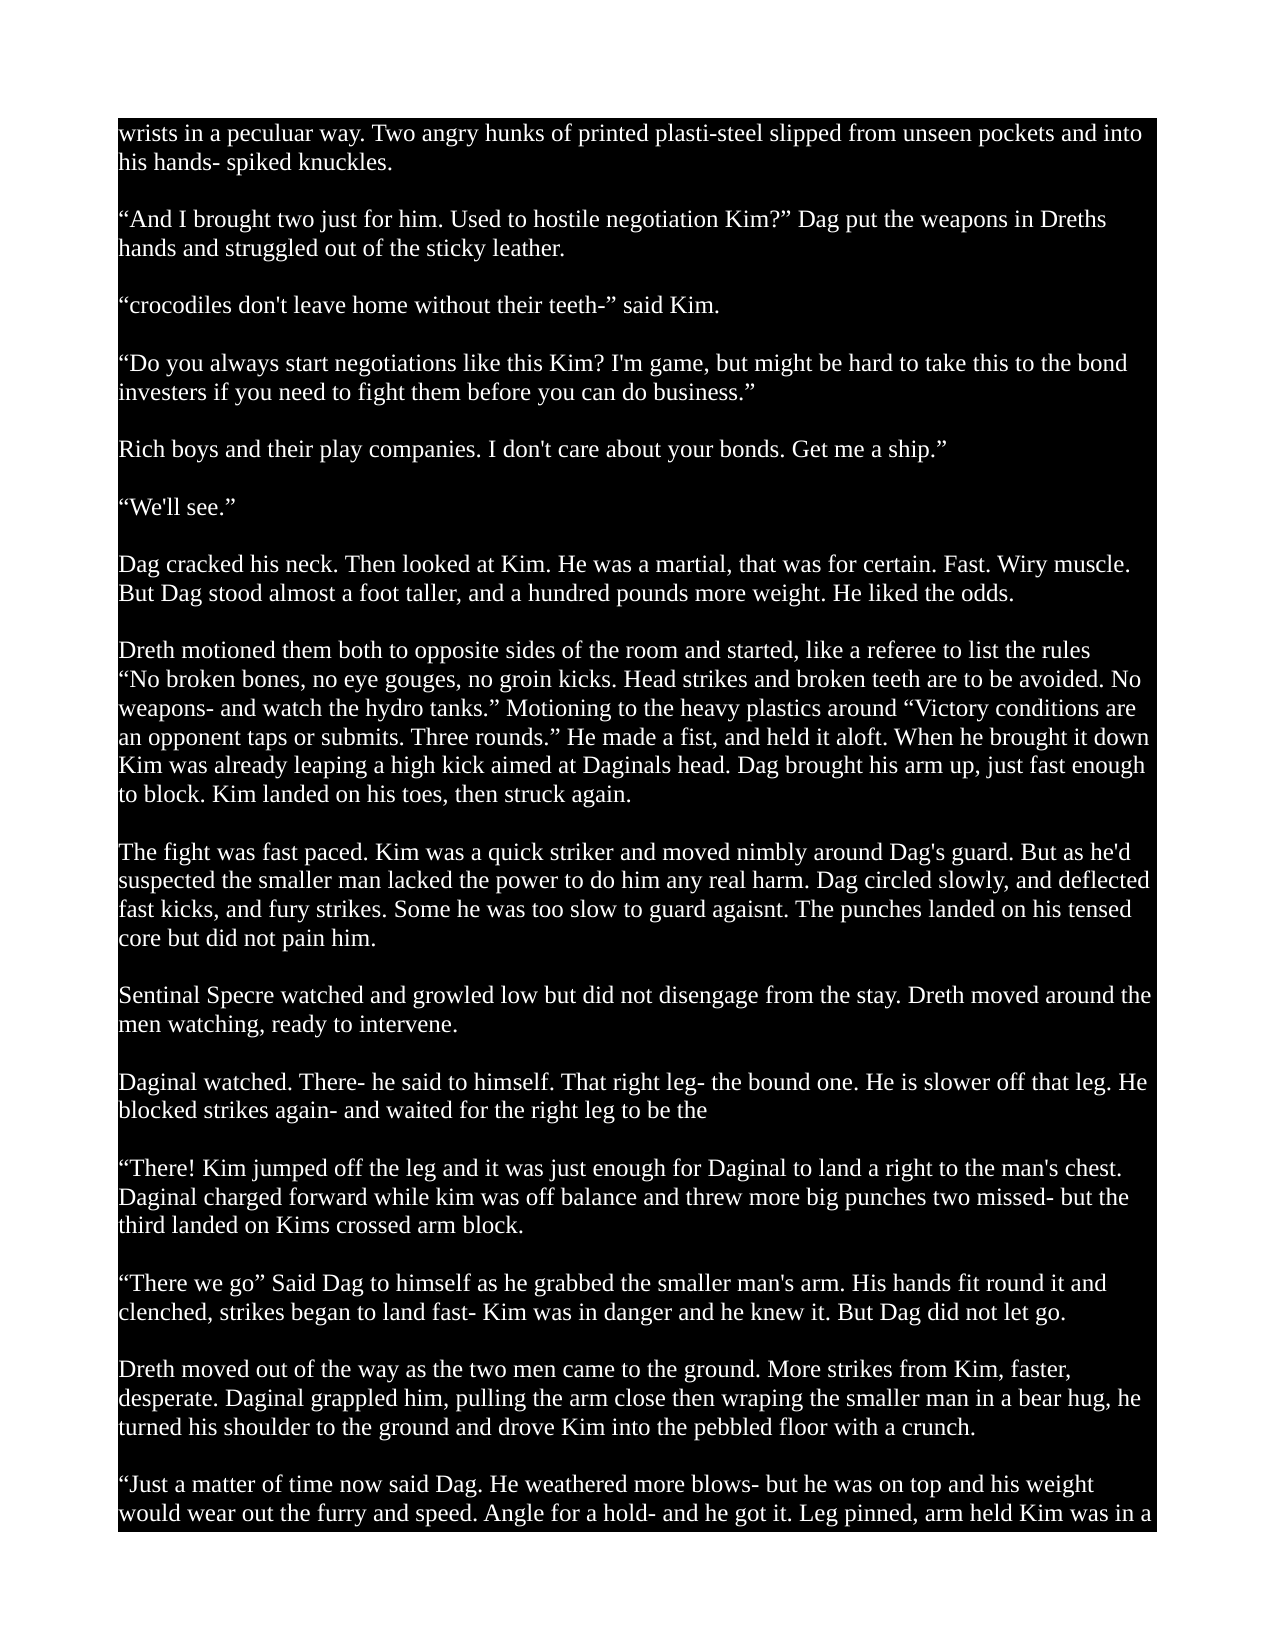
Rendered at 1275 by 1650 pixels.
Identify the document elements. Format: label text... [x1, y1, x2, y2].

text Dreth motioned them both to opposite sides of the room and started, like a referee to list the rules “No broken bones, no eye gouges, no groin kicks. Head strikes and broken teeth are to be avoided. No weapons- and watch the hydro tanks.” Motioning to the heavy plastics around “Victory conditions are an opponent taps or submits. Three rounds.” He made a fist, and held it aloft. When he brought it down Kim was already leaping a high kick aimed at Daginals head. Dag brought his arm up, just fast enough to block. Kim landed on his toes, then struck again. The fight was fast paced. Kim was a quick striker and moved nimbly around Dag's guard. But as he'd suspected the smaller man lacked the power to do him any real harm. Dag circled slowly, and deflected fast kicks, and fury strikes. Some he was too slow to guard agaisnt. The punches landed on his tensed core but did not pain him. Sentinal Specre watched and growled low but did not disengage from the stay. Dreth moved around the men watching, ready to intervene. Daginal watched. There- he said to himself. That right leg- the bound one. He is slower off that leg. He blocked strikes again- and waited for the right leg to be the “There! Kim jumped off the leg and it was just enough for Daginal to land a right to the man's chest. Daginal charged forward while kim was off balance and threw more big punches two missed- but the third landed on Kims crossed arm block. “There we go” Said Dag to himself as he grabbed the smaller man's arm. His hands fit round it and clenched, strikes began to land fast- Kim was in danger and he knew it. But Dag did not let go. [118, 636, 1157, 1326]
text Dag cracked his neck. Then looked at Kim. He was a martial, that was for certain. Fast. Wiry muscle. But Dag stood almost a foot taller, and a hundred pounds more weight. He liked the odds. [118, 549, 1157, 607]
text Dreth moved out of the way as the two men came to the ground. More strikes from Kim, faster, desperate. Daginal grappled him, pulling the arm close then wraping the smaller man in a bear hug, he turned his shoulder to the ground and drove Kim into the pebbled floor with a crunch. “Just a matter of time now said Dag. He weathered more blows- but he was on top and his weight would wear out the furry and speed. Angle for a hold- and he got it. Leg pinned, arm held Kim was in a [118, 1354, 1157, 1527]
text “And I brought two just for him. Used to hostile negotiation Kim?” Dag put the weapons in Dreths hands and struggled out of the sticky leather. “crocodiles don't leave home without their teeth-” said Kim. “Do you always start negotiations like this Kim? I'm game, but might be hard to take this to the bond investers if you need to fight them before you can do business.” Rich boys and their play companies. I don't care about your bonds. Get me a ship.” “We'll see.” [118, 204, 1157, 521]
text wrists in a peculuar way. Two angry hunks of printed plasti-steel slipped from unseen pockets and into his hands- spiked knuckles. [118, 118, 1157, 204]
